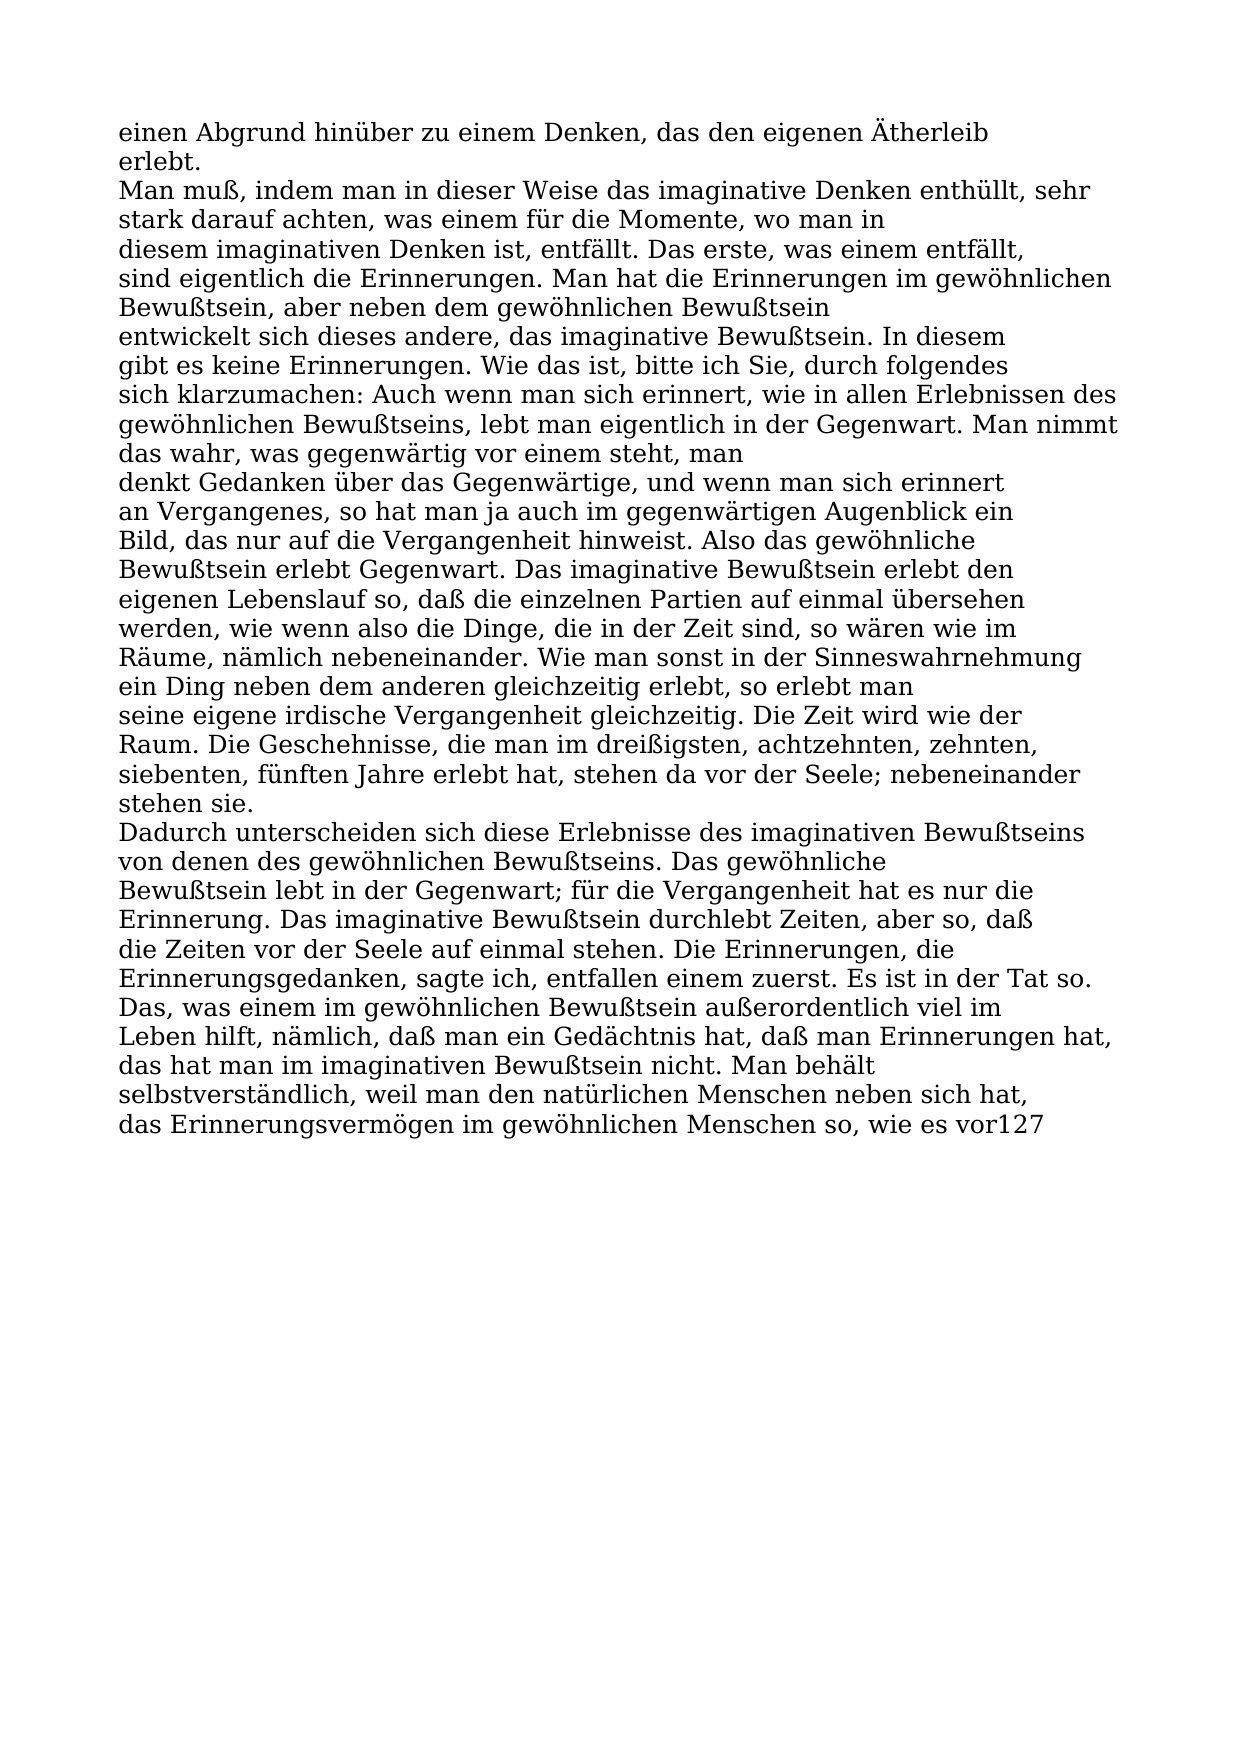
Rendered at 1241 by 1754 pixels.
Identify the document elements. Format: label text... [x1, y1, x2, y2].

text selbstverständlich, weil man den natürlichen Menschen neben sich hat, [118, 1081, 1122, 1110]
text gibt es keine Erinnerungen. Wie das ist, bitte ich Sie, durch folgendes [118, 351, 1122, 381]
text einen Abgrund hinüber zu einem Denken, das den eigenen Ätherleib [118, 118, 1122, 147]
text Bewußtsein erlebt Gegenwart. Das imaginative Bewußtsein erlebt den [118, 556, 1122, 585]
text Man muß, indem man in dieser Weise das imaginative Denken enthüllt, sehr stark darauf achten, was einem für die Momente, wo man in [118, 176, 1122, 235]
text Bewußtsein lebt in der Gegenwart; für die Vergangenheit hat es nur die [118, 876, 1122, 906]
text seine eigene irdische Vergangenheit gleichzeitig. Die Zeit wird wie der [118, 701, 1122, 731]
text erlebt. [118, 147, 1122, 176]
text Das, was einem im gewöhnlichen Bewußtsein außerordentlich viel im [118, 993, 1122, 1022]
text denkt Gedanken über das Gegenwärtige, und wenn man sich erinnert [118, 468, 1122, 497]
text Räume, nämlich nebeneinander. Wie man sonst in der Sinneswahrnehmung ein Ding neben dem anderen gleichzeitig erlebt, so erlebt man [118, 643, 1122, 701]
text diesem imaginativen Denken ist, entfällt. Das erste, was einem entfällt, [118, 235, 1122, 264]
text werden, wie wenn also die Dinge, die in der Zeit sind, so wären wie im [118, 614, 1122, 643]
text sind eigentlich die Erinnerungen. Man hat die Erinnerungen im gewöhnlichen Bewußtsein, aber neben dem gewöhnlichen Bewußtsein [118, 264, 1122, 322]
text die Zeiten vor der Seele auf einmal stehen. Die Erinnerungen, die Erinnerungsgedanken, sagte ich, entfallen einem zuerst. Es ist in der Tat so. [118, 935, 1122, 993]
text Leben hilft, nämlich, daß man ein Gedächtnis hat, daß man Erinnerungen hat, das hat man im imaginativen Bewußtsein nicht. Man behält [118, 1022, 1122, 1081]
text an Vergangenes, so hat man ja auch im gegenwärtigen Augenblick ein [118, 497, 1122, 526]
text eigenen Lebenslauf so, daß die einzelnen Partien auf einmal übersehen [118, 585, 1122, 614]
text Bild, das nur auf die Vergangenheit hinweist. Also das gewöhnliche [118, 526, 1122, 556]
text das Erinnerungsvermögen im gewöhnlichen Menschen so, wie es vor127 [118, 1110, 1122, 1139]
text Raum. Die Geschehnisse, die man im dreißigsten, achtzehnten, zehnten, [118, 731, 1122, 760]
text Erinnerung. Das imaginative Bewußtsein durchlebt Zeiten, aber so, daß [118, 906, 1122, 935]
text sich klarzumachen: Auch wenn man sich erinnert, wie in allen Erlebnissen des gewöhnlichen Bewußtseins, lebt man eigentlich in der Gegenwart. Man nimmt das wahr, was gegenwärtig vor einem steht, man [118, 381, 1122, 468]
text entwickelt sich dieses andere, das imaginative Bewußtsein. In diesem [118, 322, 1122, 351]
text siebenten, fünften Jahre erlebt hat, stehen da vor der Seele; nebeneinander stehen sie. [118, 760, 1122, 818]
text Dadurch unterscheiden sich diese Erlebnisse des imaginativen Bewußtseins von denen des gewöhnlichen Bewußtseins. Das gewöhnliche [118, 818, 1122, 876]
